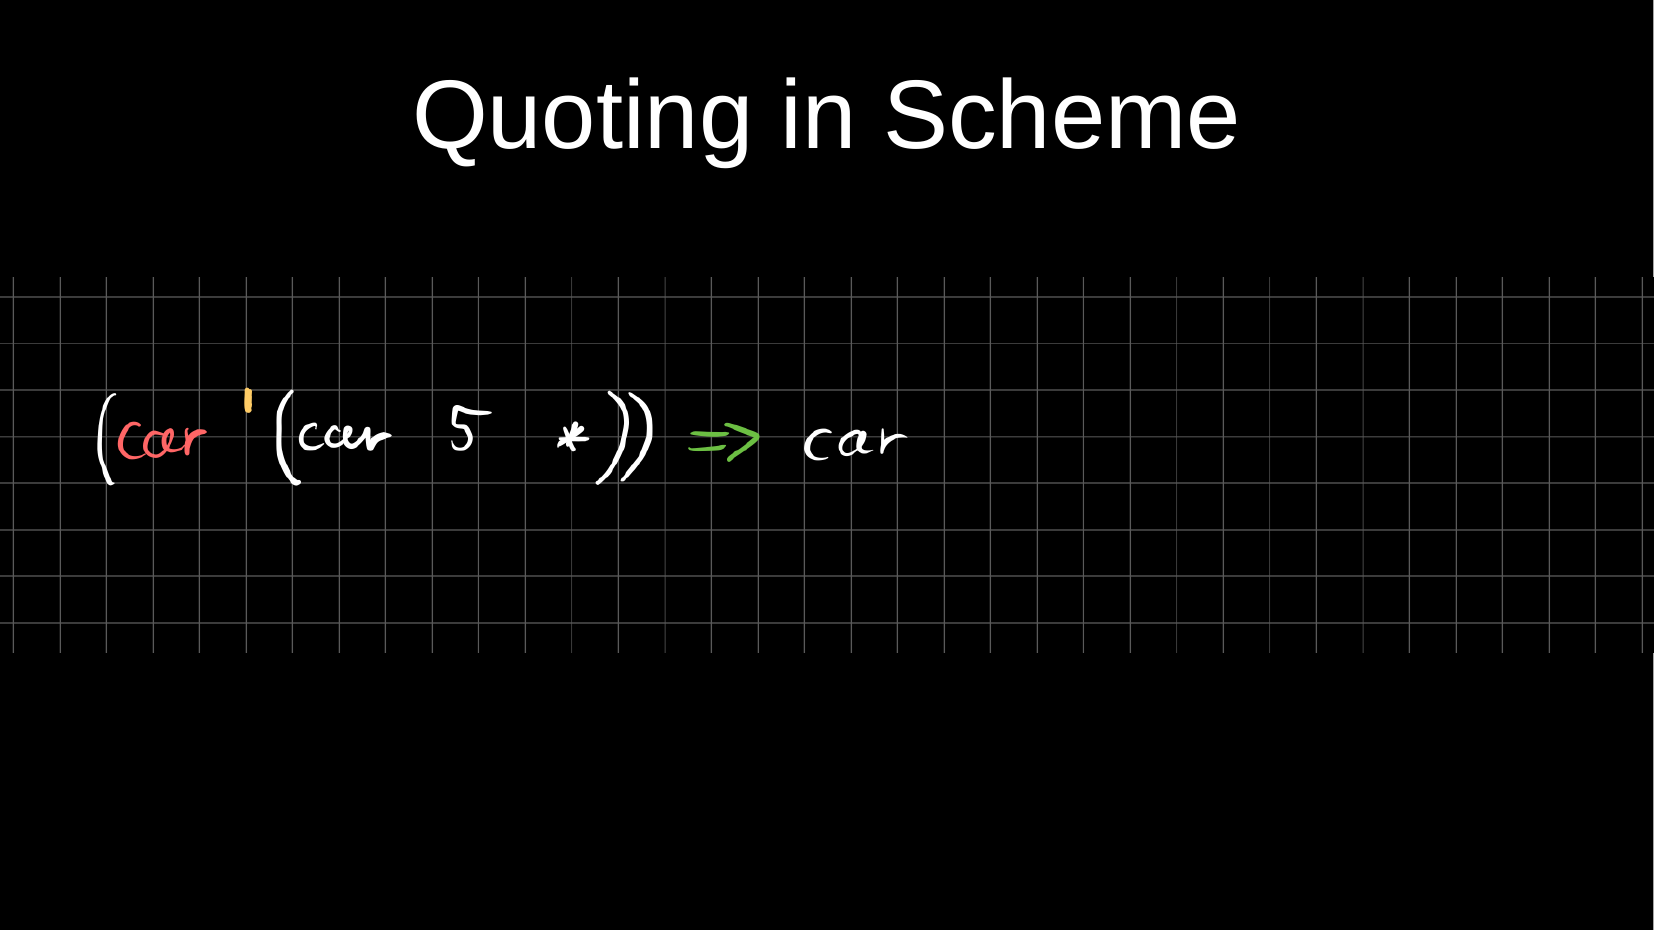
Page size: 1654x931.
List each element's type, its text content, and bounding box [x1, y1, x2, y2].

title Quoting in Scheme [82, 37, 1571, 193]
picture [0, 277, 1654, 653]
